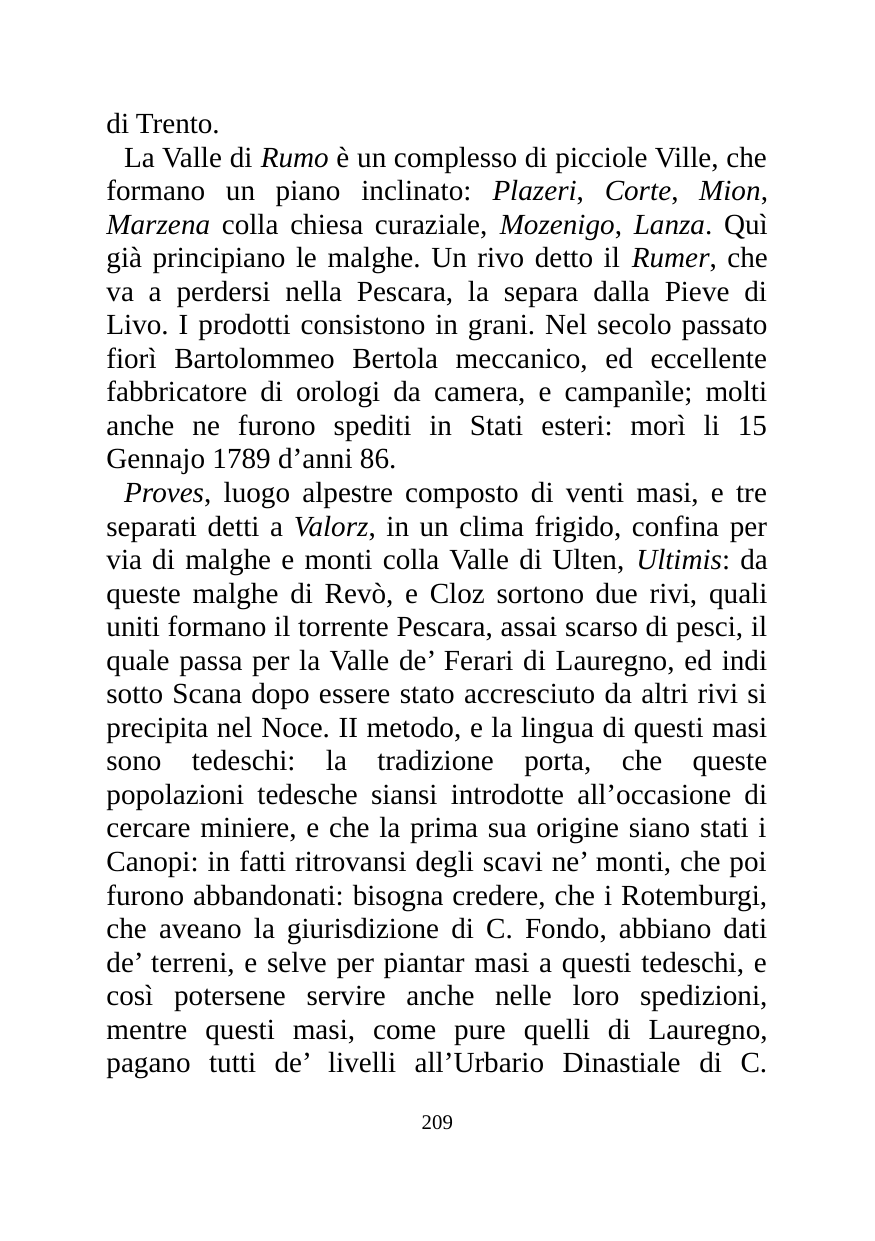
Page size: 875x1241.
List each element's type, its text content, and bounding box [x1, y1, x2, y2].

text di Trento. [106, 106, 768, 140]
text Proves, luogo alpestre composto di venti masi, e tre separati detti a Valorz, in un clima frigido, confina per via di malghe e monti colla Valle di Ulten, Ultimis: da queste malghe di Revò, e Cloz sortono due rivi, quali uniti formano il torrente Pescara, assai scarso di pesci, il quale passa per la Valle de’ Ferari di Lauregno, ed indi sotto Scana dopo essere stato accresciuto da altri rivi si precipita nel Noce. II metodo, e la lingua di questi masi sono tedeschi: la tradizione porta, che queste popolazioni tedesche siansi introdotte all’occasione di cercare miniere, e che la prima sua origine siano stati i Canopi: in fatti ritrovansi degli scavi ne’ monti, che poi furono abbandonati: bisogna credere, che i Rotemburgi, che aveano la giurisdizione di C. Fondo, abbiano dati de’ terreni, e selve per piantar masi a questi tedeschi, e così potersene servire anche nelle loro spedizioni, mentre questi masi, come pure quelli di Lauregno, pagano tutti de’ livelli all’Urbario Dinastiale di C. [106, 475, 768, 1079]
text La Valle di Rumo è un complesso di picciole Ville, che formano un piano inclinato: Plazeri, Corte, Mion, Marzena colla chiesa curaziale, Mozenigo, Lanza. Quì già principiano le malghe. Un rivo detto il Rumer, che va a perdersi nella Pescara, la separa dalla Pieve di Livo. I prodotti consistono in grani. Nel secolo passato fiorì Bartolommeo Bertola meccanico, ed eccellente fabbricatore di orologi da camera, e campanìle; molti anche ne furono spediti in Stati esteri: morì li 15 Gennajo 1789 d’anni 86. [106, 140, 768, 475]
